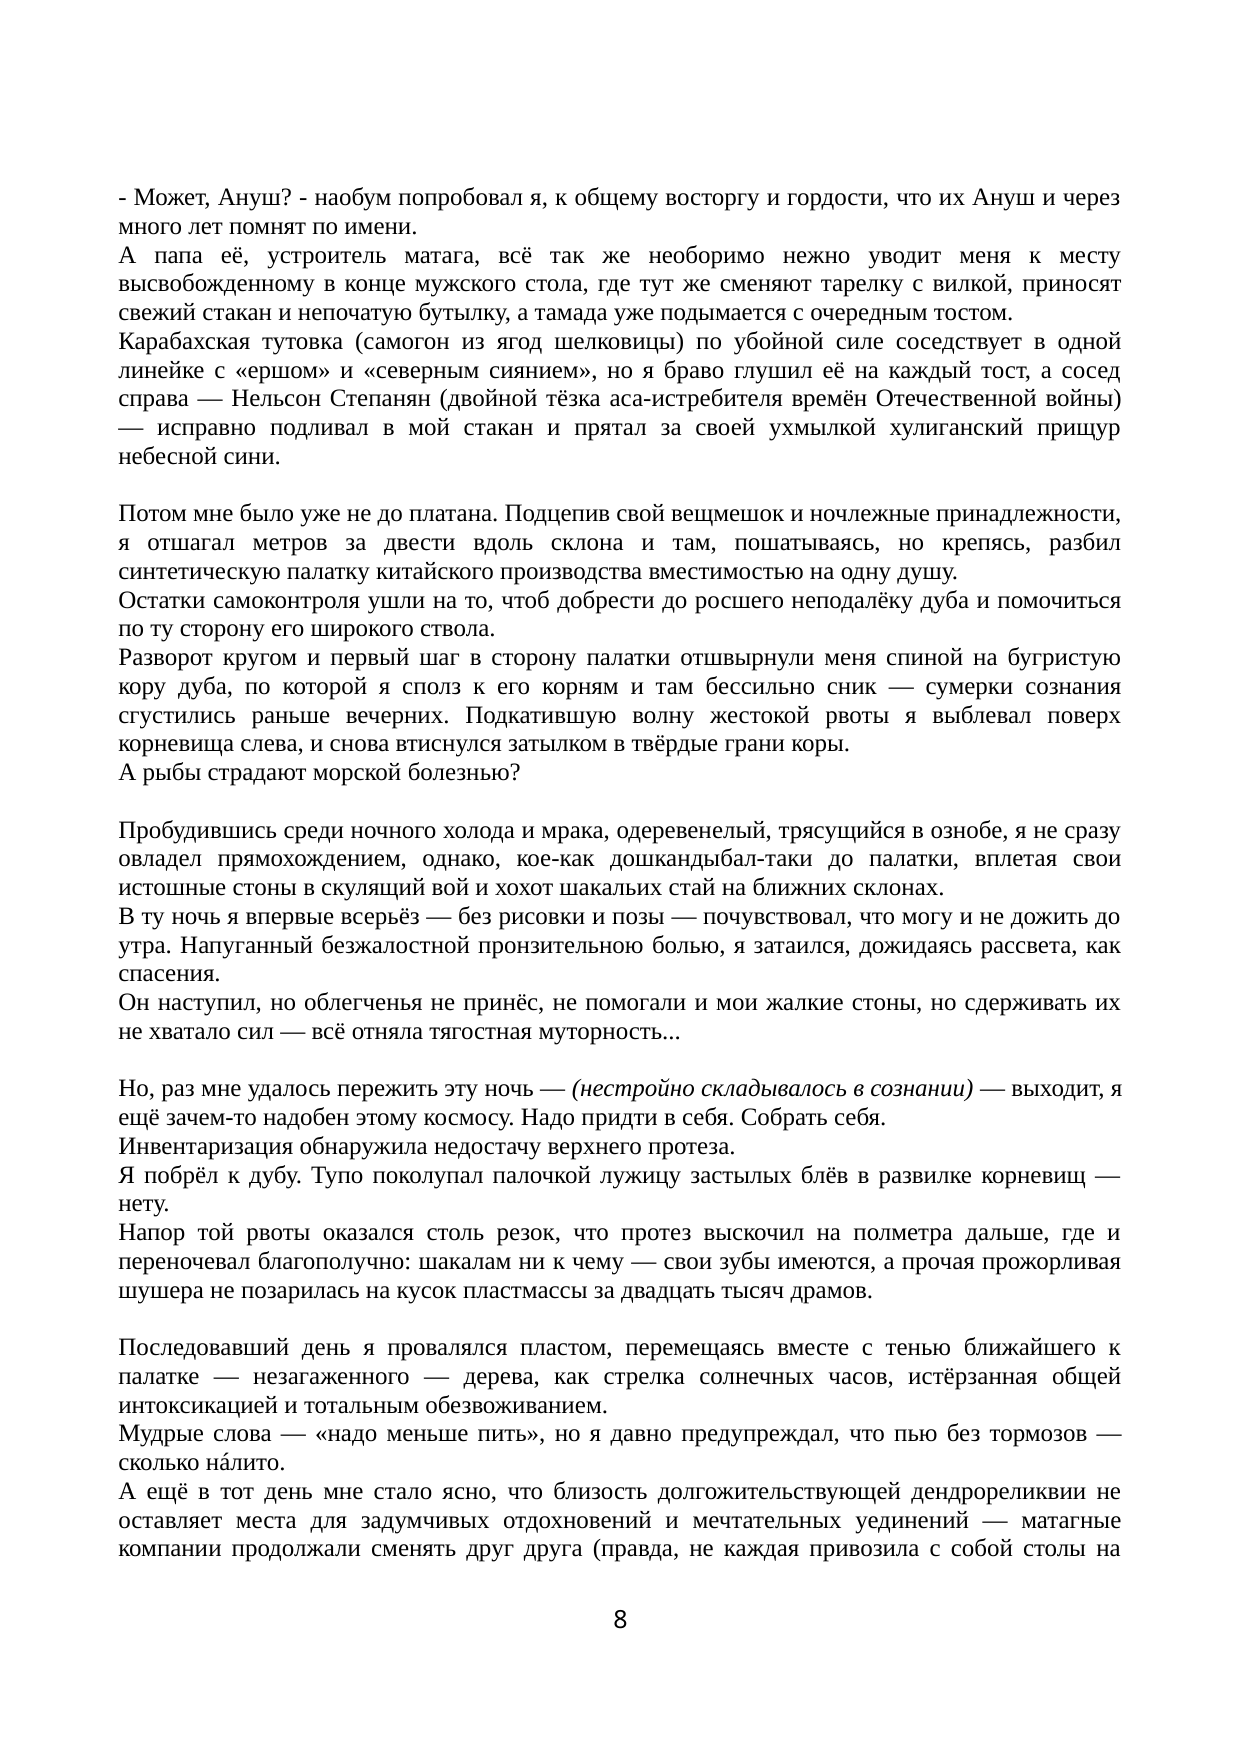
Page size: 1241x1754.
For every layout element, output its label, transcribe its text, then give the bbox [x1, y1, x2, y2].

text А ещё в тот день мне стало ясно, что близость долгожительствующей дендрореликвии не оставляет места для задумчивых отдохновений и мечтательных уединений — матагные компании продолжали сменять друг друга (правда, не каждая привозила с собой столы на [118, 1476, 1122, 1562]
text - Может, Ануш? - наобум попробовал я, к общему восторгу и гордости, что их Ануш и через много лет помнят по имени. [118, 182, 1122, 240]
text Но, раз мне удалось пережить эту ночь — (нестройно складывалось в сознании) — выходит, я ещё зачем-то надобен этому космосу. Надо придти в себя. Собрать себя. [118, 1073, 1122, 1131]
text Я побрёл к дубу. Тупо поколупал палочкой лужицу застылых блёв в развилке корневищ — нету. [118, 1160, 1122, 1217]
text Напор той рвоты оказался столь резок, что протез выскочил на полметра дальше, где и переночевал благополучно: шакалам ни к чему — свои зубы имеются, а прочая прожорливая шушера не позарилась на кусок пластмассы за двадцать тысяч драмов. [118, 1217, 1122, 1303]
text Он наступил, но облегченья не принёс, не помогали и мои жалкие стоны, но сдерживать их не хватало сил — всё отняла тягостная муторность... [118, 987, 1122, 1045]
text Карабахская тутовка (самогон из ягод шелковицы) по убойной силе соседствует в одной линейке с «ершом» и «северным сиянием», но я браво глушил её на каждый тост, а сосед справа — Нельсон Степанян (двойной тёзка аса-истребителя времён Отечественной войны) — исправно подливал в мой стакан и прятал за своей ухмылкой хулиганский прищур небесной сини. [118, 326, 1122, 470]
text Разворот кругом и первый шаг в сторону палатки отшвырнули меня спиной на бугристую кору дуба, по которой я сполз к его корням и там бессильно сник — сумерки сознания сгустились раньше вечерних. Подкатившую волну жестокой рвоты я выблевал поверх корневища слева, и снова втиснулся затылком в твёрдые грани коры. [118, 642, 1122, 757]
text Остатки самоконтроля ушли на то, чтоб добрести до росшего неподалёку дуба и помочиться по ту сторону его широкого ствола. [118, 585, 1122, 642]
text Инвентаризация обнаружила недостачу верхнего протеза. [118, 1131, 1122, 1160]
text Потом мне было уже не до платана. Подцепив свой вещмешок и ночлежные принадлежности, я отшагал метров за двести вдоль склона и там, пошатываясь, но крепясь, разбил синтетическую палатку китайского производства вместимостью на одну душу. [118, 498, 1122, 585]
text Последовавший день я провалялся пластом, перемещаясь вместе с тенью ближайшего к палатке — незагаженного — дерева, как стрелка солнечных часов, истёрзанная общей интоксикацией и тотальным обезвоживанием. [118, 1332, 1122, 1418]
text А папа её, устроитель матага, всё так же необоримо нежно уводит меня к месту высвобожденному в конце мужского стола, где тут же сменяют тарелку с вилкой, приносят свежий стакан и непочатую бутылку, а тамада уже подымается с очередным тостом. [118, 240, 1122, 326]
text В ту ночь я впервые всерьёз — без рисовки и позы — почувствовал, что могу и не дожить до утра. Напуганный безжалостной пронзительною болью, я затаился, дожидаясь рассвета, как спасения. [118, 901, 1122, 987]
text Мудрые слова — «надо меньше пить», но я давно предупреждал, что пью без тормозов — сколько нáлито. [118, 1418, 1122, 1476]
text Пробудившись среди ночного холода и мрака, одеревенелый, трясущийся в ознобе, я не сразу овладел прямохождением, однако, кое-как дошкандыбал-таки до палатки, вплетая свои истошные стоны в скулящий вой и хохот шакальих стай на ближних склонах. [118, 815, 1122, 901]
text А рыбы страдают морской болезнью? [118, 757, 1122, 786]
